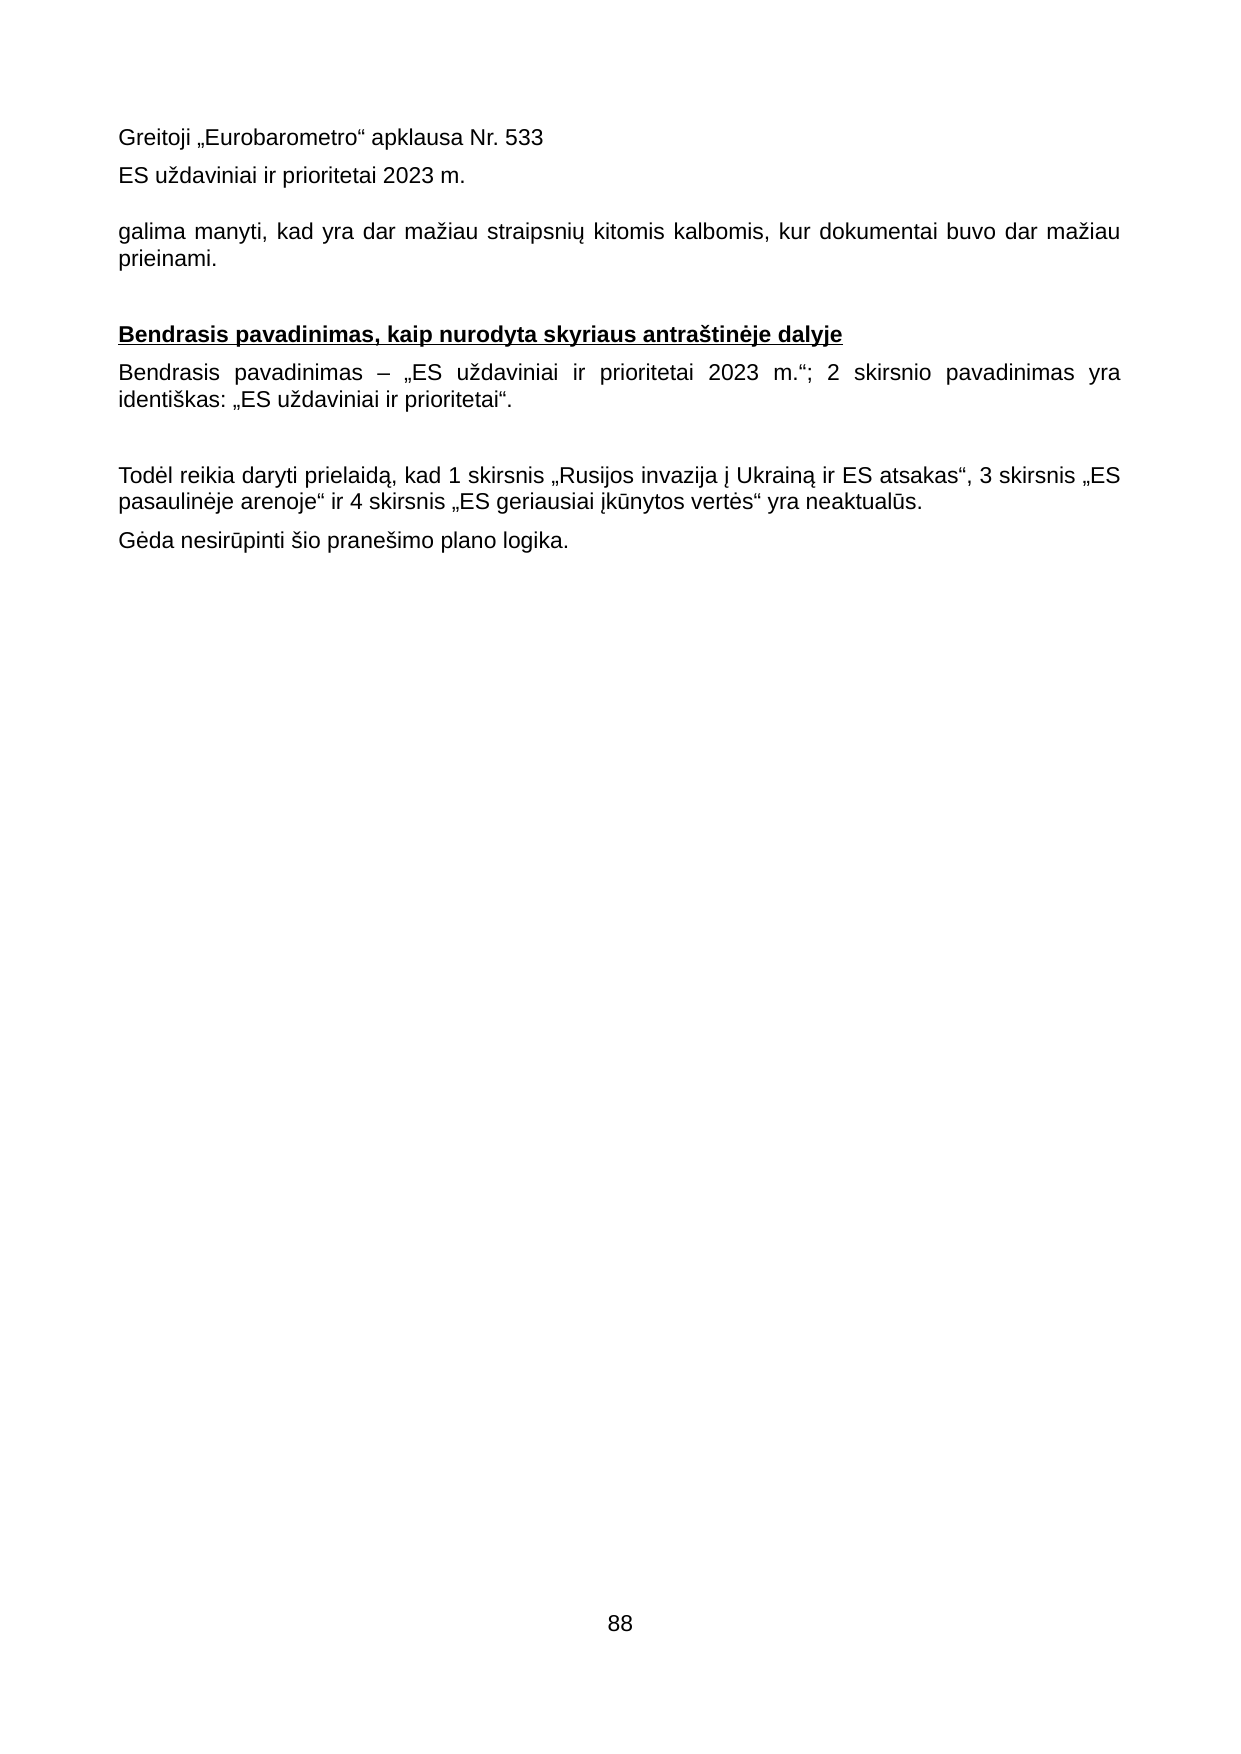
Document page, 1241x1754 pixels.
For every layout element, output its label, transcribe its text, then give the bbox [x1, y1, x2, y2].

text Todėl reikia daryti prielaidą, kad 1 skirsnis „Rusijos invazija į Ukrainą ir ES atsakas“, 3 skirsnis „ES pasaulinėje arenoje“ ir 4 skirsnis „ES geriausiai įkūnytos vertės“ yra neaktualūs. [118, 462, 1122, 515]
text Gėda nesirūpinti šio pranešimo plano logika. [118, 527, 1122, 553]
text Bendrasis pavadinimas, kaip nurodyta skyriaus antraštinėje dalyje [118, 321, 1122, 347]
text galima manyti, kad yra dar mažiau straipsnių kitomis kalbomis, kur dokumentai buvo dar mažiau prieinami. [118, 218, 1122, 271]
text Bendrasis pavadinimas – „ES uždaviniai ir prioritetai 2023 m.“; 2 skirsnio pavadinimas yra identiškas: „ES uždaviniai ir prioritetai“. [118, 359, 1122, 412]
